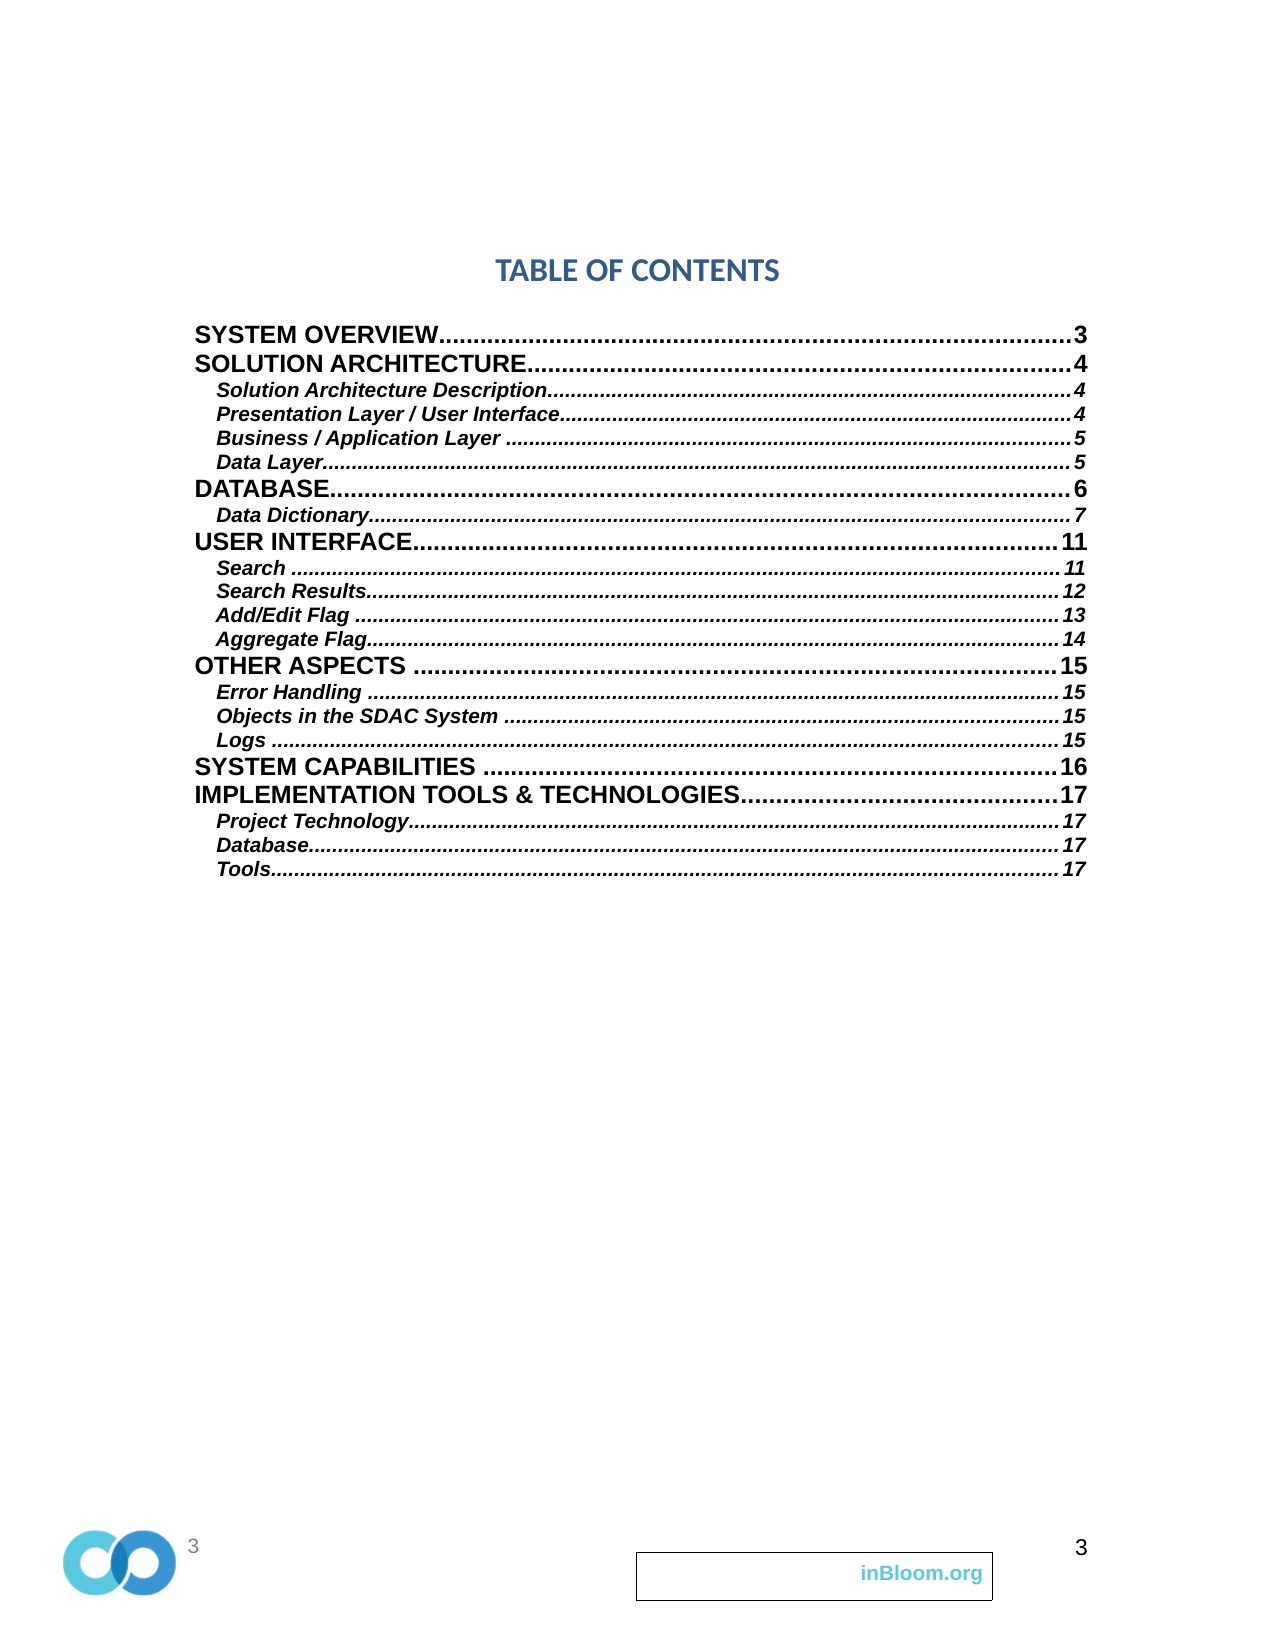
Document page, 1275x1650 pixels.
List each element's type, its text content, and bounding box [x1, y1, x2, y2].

text SYSTEM CAPABILITIES 16 [187, 752, 1087, 781]
text SYSTEM OVERVIEW 3 [187, 321, 1087, 349]
text Objects in the SDAC System 15 [210, 704, 1087, 728]
text Presentation Layer / User Interface 4 [210, 402, 1087, 426]
text Logs 15 [210, 728, 1087, 752]
text Solution Architecture Description 4 [210, 378, 1087, 402]
text Data Layer 5 [210, 450, 1087, 474]
text Database 17 [210, 833, 1087, 857]
text Project Technology 17 [210, 809, 1087, 833]
picture [53, 1518, 926, 1635]
text Tools 17 [210, 857, 1087, 881]
text Aggregate Flag 14 [210, 627, 1087, 651]
text USER INTERFACE 11 [187, 527, 1087, 555]
text IMPLEMENTATION TOOLS & TECHNOLOGIES 17 [187, 781, 1087, 809]
text Business / Application Layer 5 [210, 426, 1087, 450]
text Error Handling 15 [210, 680, 1087, 704]
text OTHER ASPECTS 15 [187, 651, 1087, 680]
text SOLUTION ARCHITECTURE 4 [187, 349, 1087, 378]
text TABLE OF CONTENTS [187, 248, 1087, 289]
text Search 11 [210, 555, 1087, 579]
text Add/Edit Flag 13 [210, 603, 1087, 627]
text Search Results 12 [210, 579, 1087, 603]
text DATABASE 6 [187, 474, 1087, 503]
text Data Dictionary 7 [210, 503, 1087, 527]
